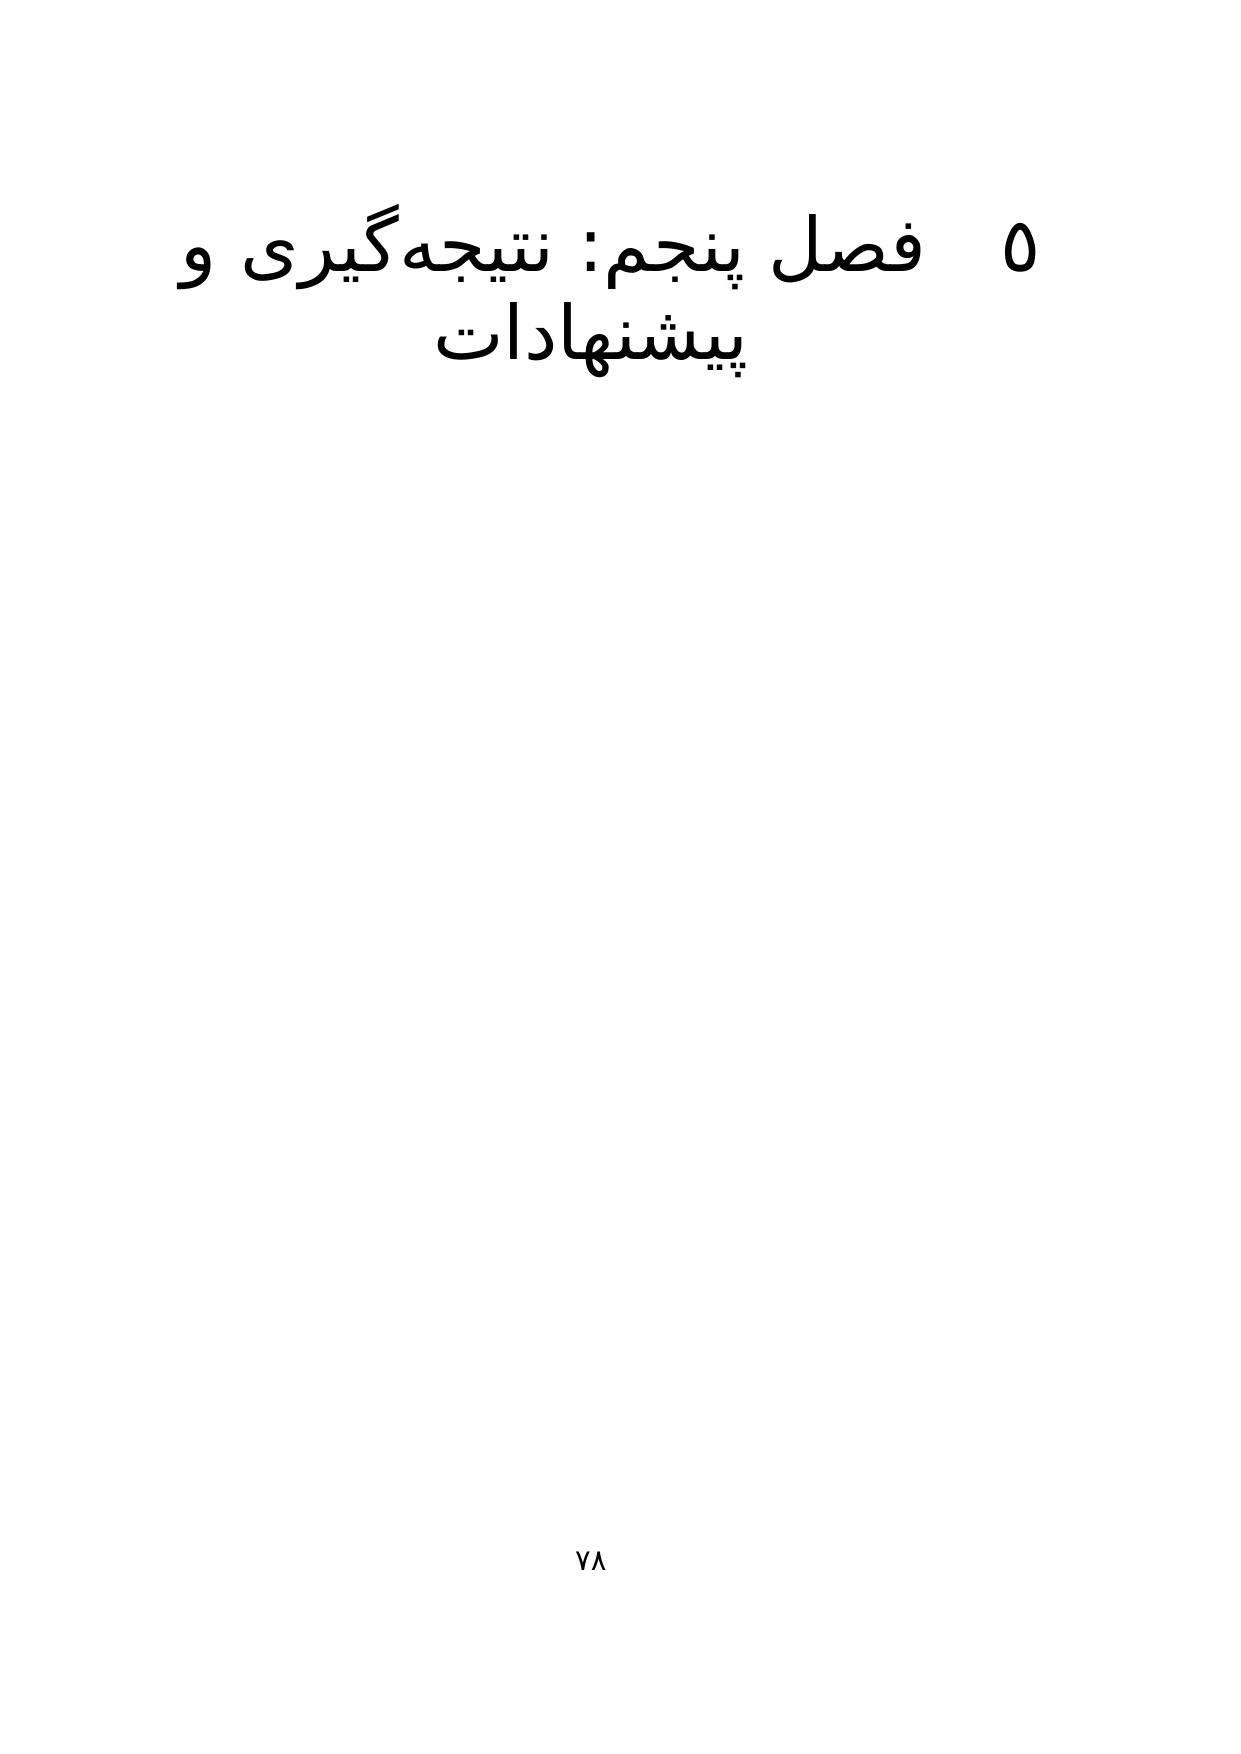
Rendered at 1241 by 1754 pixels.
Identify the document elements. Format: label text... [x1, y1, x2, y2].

subtitle فصل پنجم: نتیجه‌گیری و پیشنهادات [118, 202, 1063, 377]
